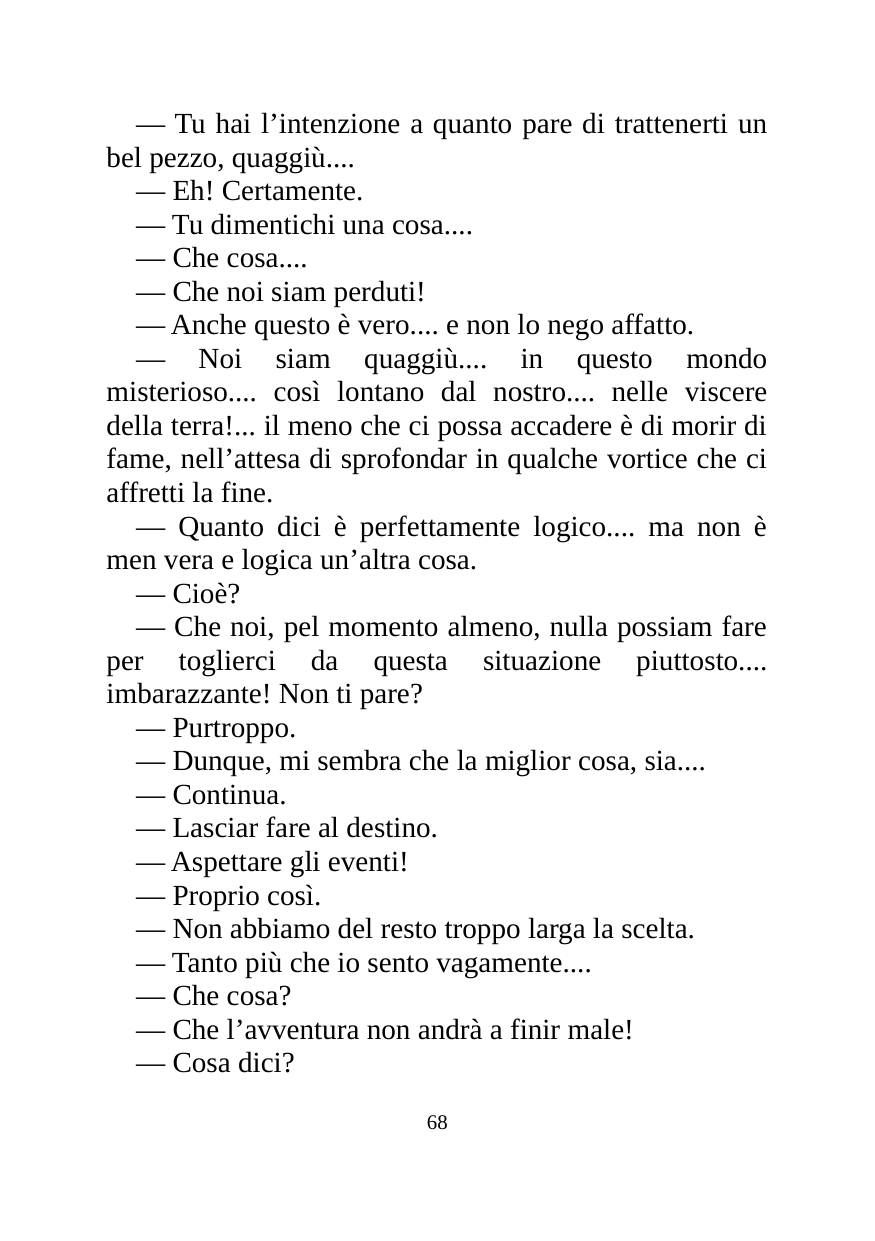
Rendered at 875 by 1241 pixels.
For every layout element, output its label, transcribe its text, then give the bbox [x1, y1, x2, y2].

text — Che noi, pel momento almeno, nulla possiam fare per toglierci da questa situazione piuttosto.... imbarazzante! Non ti pare? [106, 609, 768, 710]
text — Noi siam quaggiù.... in questo mondo misterioso.... così lontano dal nostro.... nelle viscere della terra!... il meno che ci possa accadere è di morir di fame, nell’attesa di sprofondar in qualche vortice che ci affretti la fine. [106, 341, 768, 509]
text — Tu hai l’intenzione a quanto pare di trattenerti un bel pezzo, quaggiù.... [106, 106, 768, 173]
text — Continua. [106, 777, 768, 811]
text — Cosa dici? [106, 1045, 768, 1079]
text — Non abbiamo del resto troppo larga la scelta. [106, 911, 768, 945]
text — Quanto dici è perfettamente logico.... ma non è men vera e logica un’altra cosa. [106, 509, 768, 576]
text — Lasciar fare al destino. [106, 811, 768, 844]
text — Aspettare gli eventi! [106, 844, 768, 878]
text — Eh! Certamente. [106, 173, 768, 207]
text — Proprio così. [106, 878, 768, 911]
text — Tu dimentichi una cosa.... [106, 207, 768, 240]
text — Dunque, mi sembra che la miglior cosa, sia.... [106, 743, 768, 777]
text — Che noi siam perduti! [106, 274, 768, 307]
text — Che l’avventura non andrà a finir male! [106, 1012, 768, 1045]
text — Che cosa? [106, 978, 768, 1012]
text — Che cosa.... [106, 240, 768, 274]
text — Anche questo è vero.... e non lo nego affatto. [106, 307, 768, 341]
text — Tanto più che io sento vagamente.... [106, 945, 768, 978]
text — Purtroppo. [106, 710, 768, 743]
text — Cioè? [106, 576, 768, 609]
